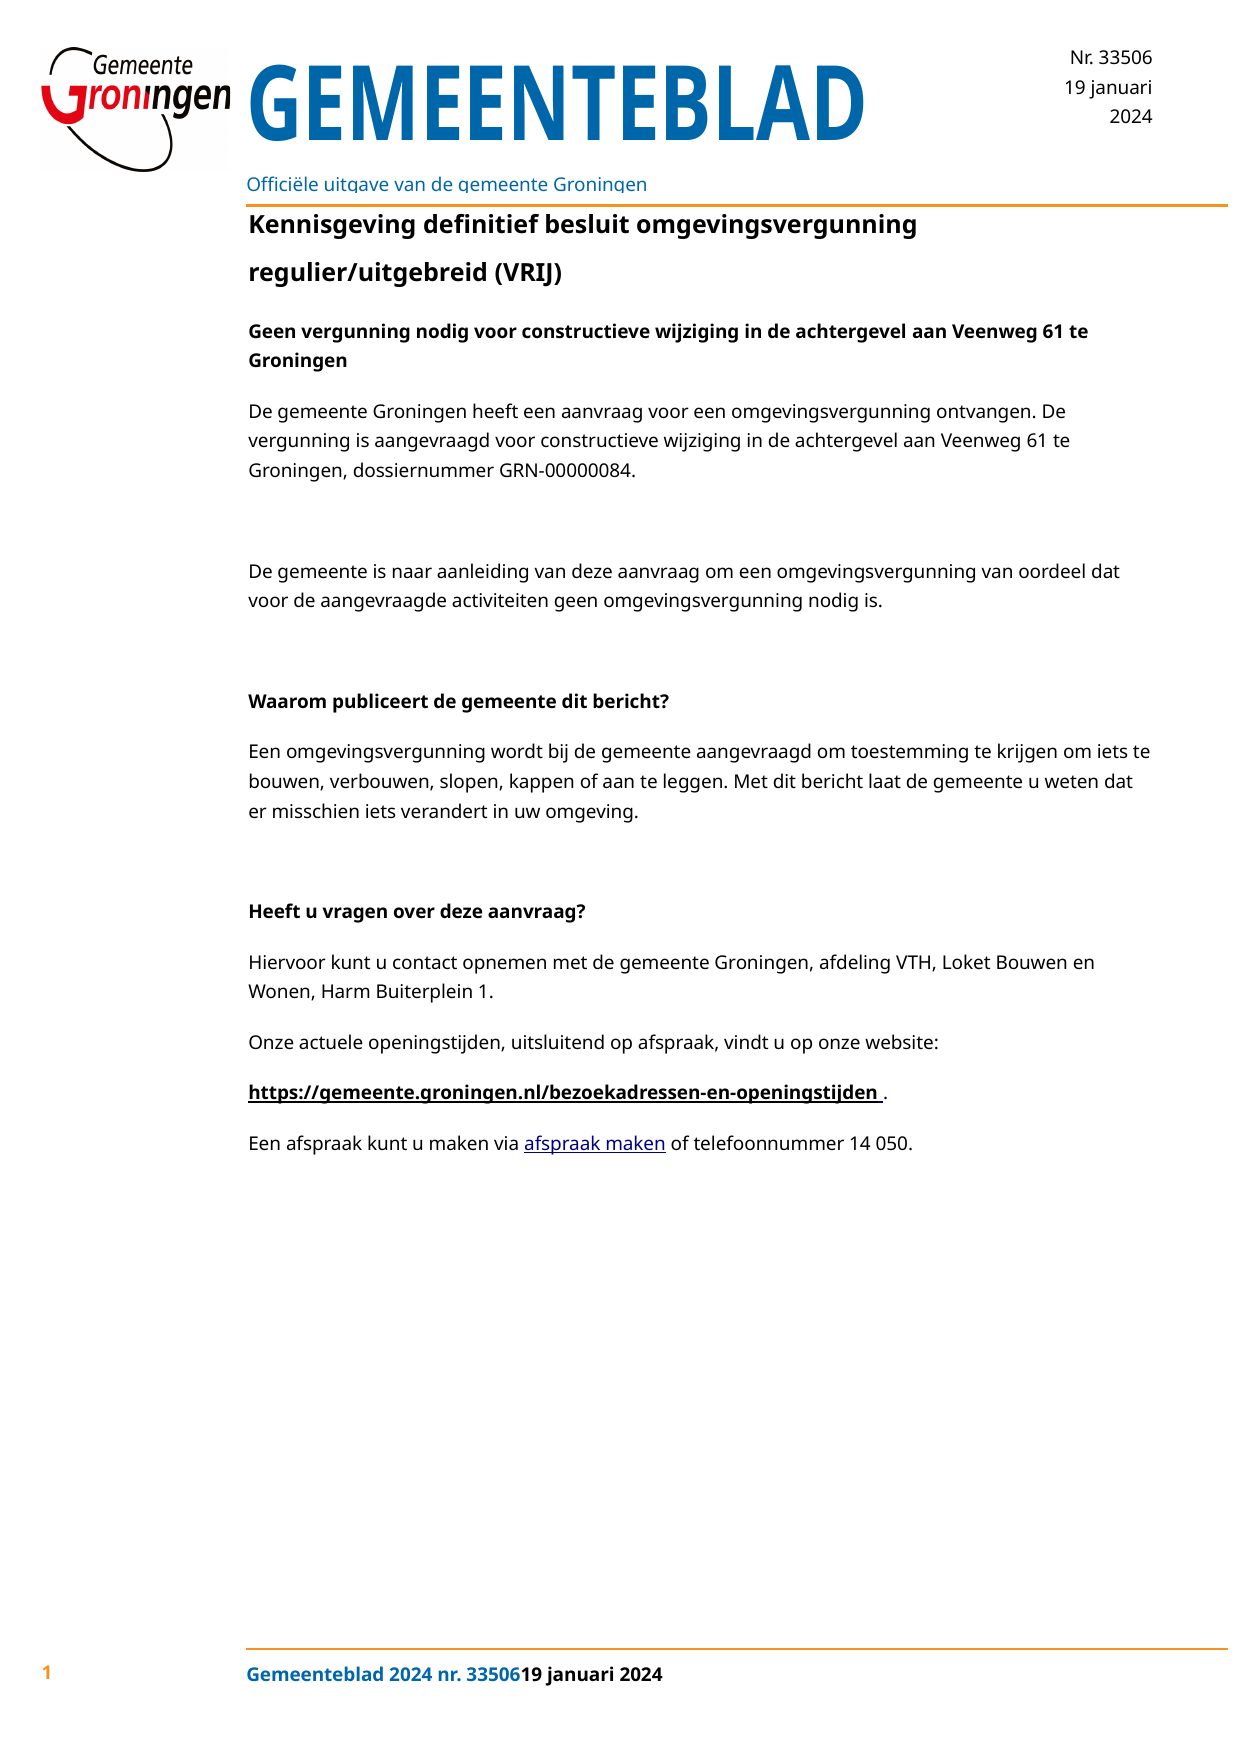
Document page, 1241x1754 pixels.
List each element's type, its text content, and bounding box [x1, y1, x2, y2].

text Heeft u vragen over deze aanvraag? [248, 899, 1152, 924]
text De gemeente Groningen heeft een aanvraag voor een omgevingsvergunning ontvangen. De vergunning is aangevraagd voor constructieve wijziging in de achtergevel aan Veenweg 61 te Groningen, dossiernummer GRN-00000084. [248, 398, 1152, 483]
text Kennisgeving definitief besluit omgevingsvergunning regulier/uitgebreid (VRIJ) [248, 207, 1152, 288]
text Onze actuele openingstijden, uitsluitend op afspraak, vindt u op onze website: [248, 1029, 1152, 1055]
picture [41, 47, 231, 172]
text Een afspraak kunt u maken via afspraak maken of telefoonnummer 14 050. [248, 1130, 1152, 1156]
text De gemeente is naar aanleiding van deze aanvraag om een omgevingsvergunning van oordeel dat voor de aangevraagde activiteiten geen omgevingsvergunning nodig is. [248, 558, 1152, 613]
text https://gemeente.groningen.nl/bezoekadressen-en-openingstijden . [248, 1079, 1152, 1105]
text Waarom publiceert de gemeente dit bericht? [248, 688, 1152, 714]
text Geen vergunning nodig voor constructieve wijziging in de achtergevel aan Veenweg 61 te Groningen [248, 318, 1152, 373]
text Hiervoor kunt u contact opnemen met de gemeente Groningen, afdeling VTH, Loket Bouwen en Wonen, Harm Buiterplein 1. [248, 949, 1152, 1004]
text Een omgevingsvergunning wordt bij de gemeente aangevraagd om toestemming te krijgen om iets te bouwen, verbouwen, slopen, kappen of aan te leggen. Met dit bericht laat de gemeente u weten dat er misschien iets verandert in uw omgeving. [248, 739, 1152, 824]
